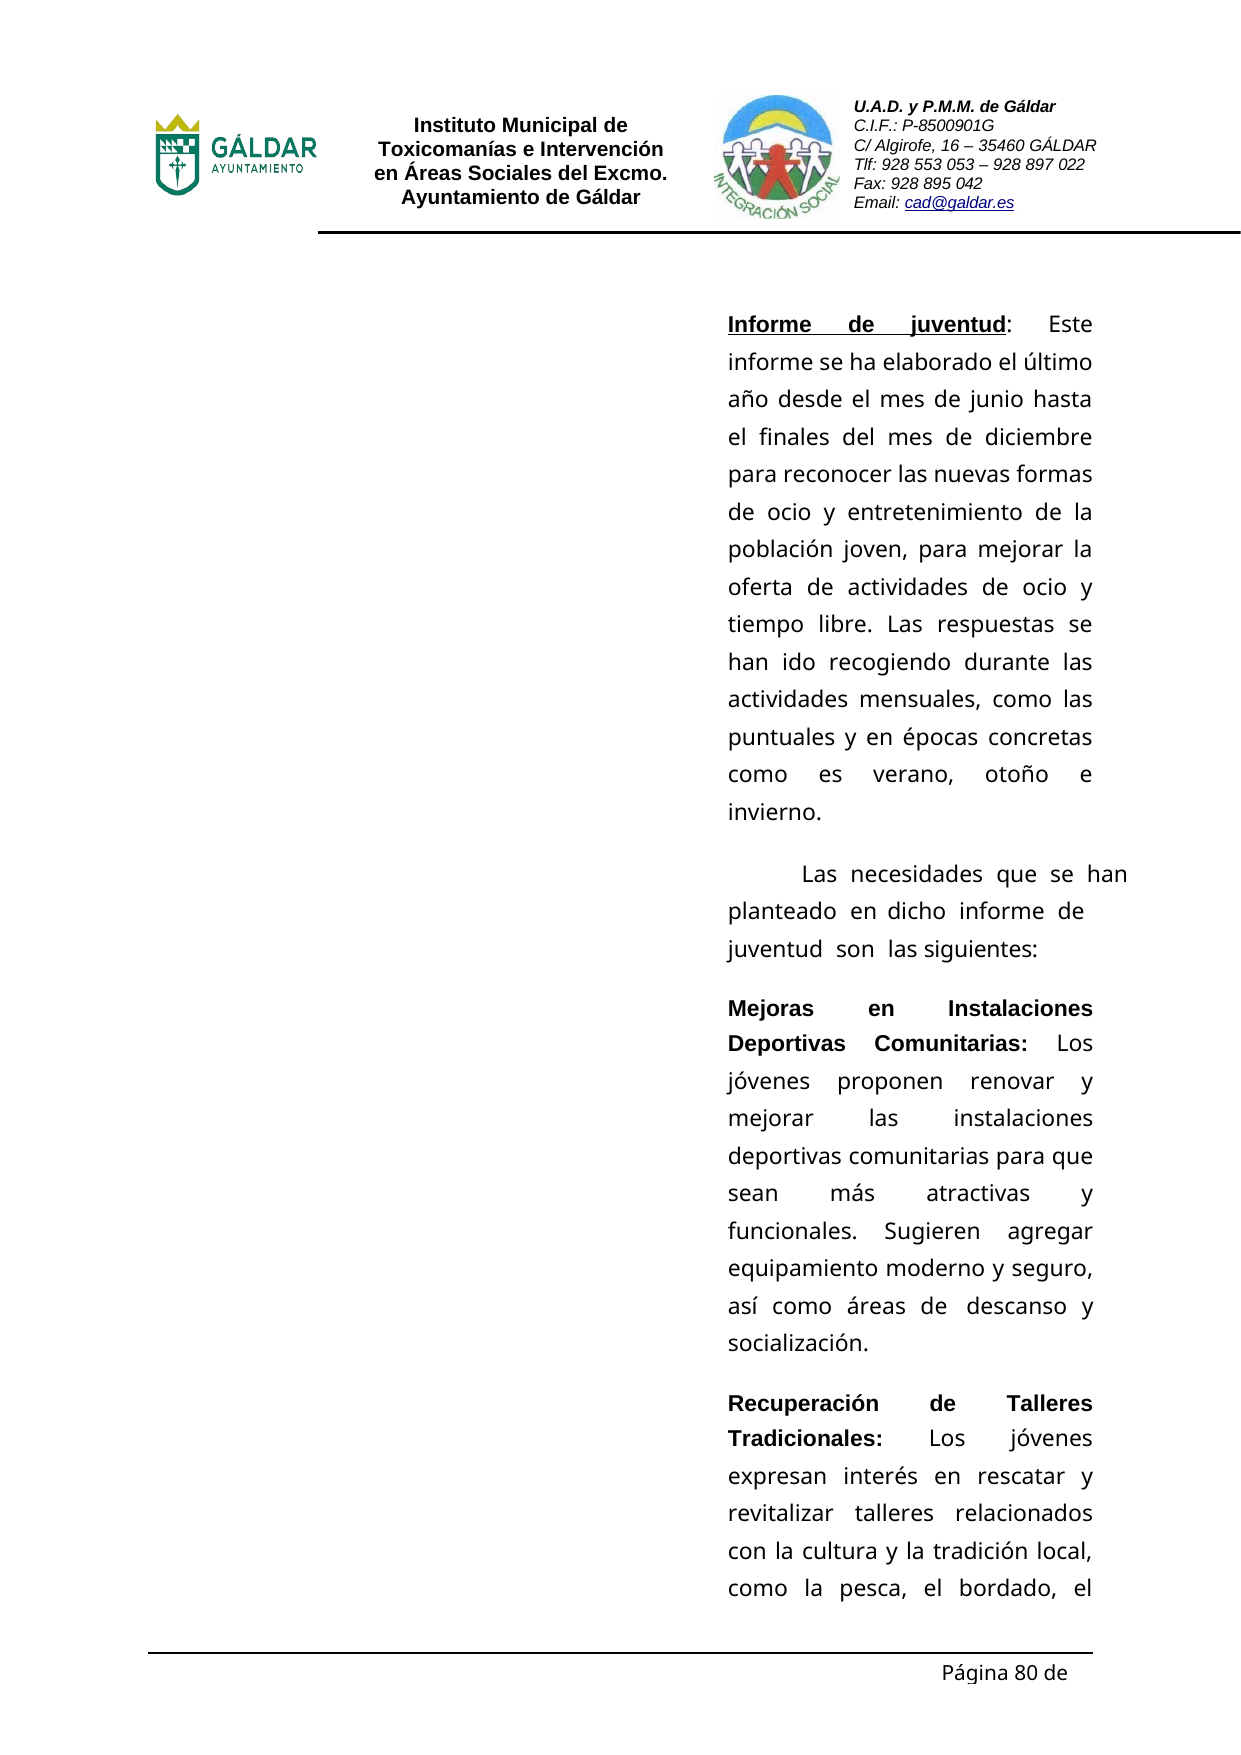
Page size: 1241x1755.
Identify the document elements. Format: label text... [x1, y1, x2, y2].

text Mejoras en Instalaciones Deportivas Comunitarias: Los jóvenes proponen renovar y mejorar las instalaciones deportivas comunitarias para que sean más atractivas y funcionales. Sugieren agregar equipamiento moderno y seguro, así como áreas de descanso y socialización. [728, 995, 1093, 1359]
text Ayuntamiento de Gáldar [363, 185, 679, 209]
text C.I.F.: P-8500901G [853, 116, 1152, 135]
text Informe de juventud: Este informe se ha elaborado el último año desde el mes de junio hasta el finales del mes de diciembre para reconocer las nuevas formas de ocio y entretenimiento de la población joven, para mejorar la oferta de actividades de ocio y tiempo libre. Las respuestas se han ido recogiendo durante las actividades mensuales, como las puntuales y en épocas concretas como es verano, otoño e invierno. [728, 308, 1093, 827]
text Recuperación de Talleres Tradicionales: Los jóvenes expresan interés en rescatar y revitalizar talleres relacionados con la cultura y la tradición local, como la pesca, el bordado, el [728, 1389, 1093, 1603]
text Tlf: 928 553 053 – 928 897 022 [853, 154, 1152, 174]
text Email: cad@galdar.es [853, 193, 1152, 212]
text C/ Algirofe, 16 – 35460 GÁLDAR [853, 135, 1152, 154]
text U.A.D. y P.M.M. de Gáldar [853, 97, 1152, 116]
text Fax: 928 895 042 [853, 174, 1152, 193]
text Las necesidades que se han planteado en dicho informe de juventud son las siguientes: [728, 858, 1152, 964]
text Instituto Municipal de Toxicomanías e Intervención en Áreas Sociales del Excmo. [363, 113, 679, 185]
